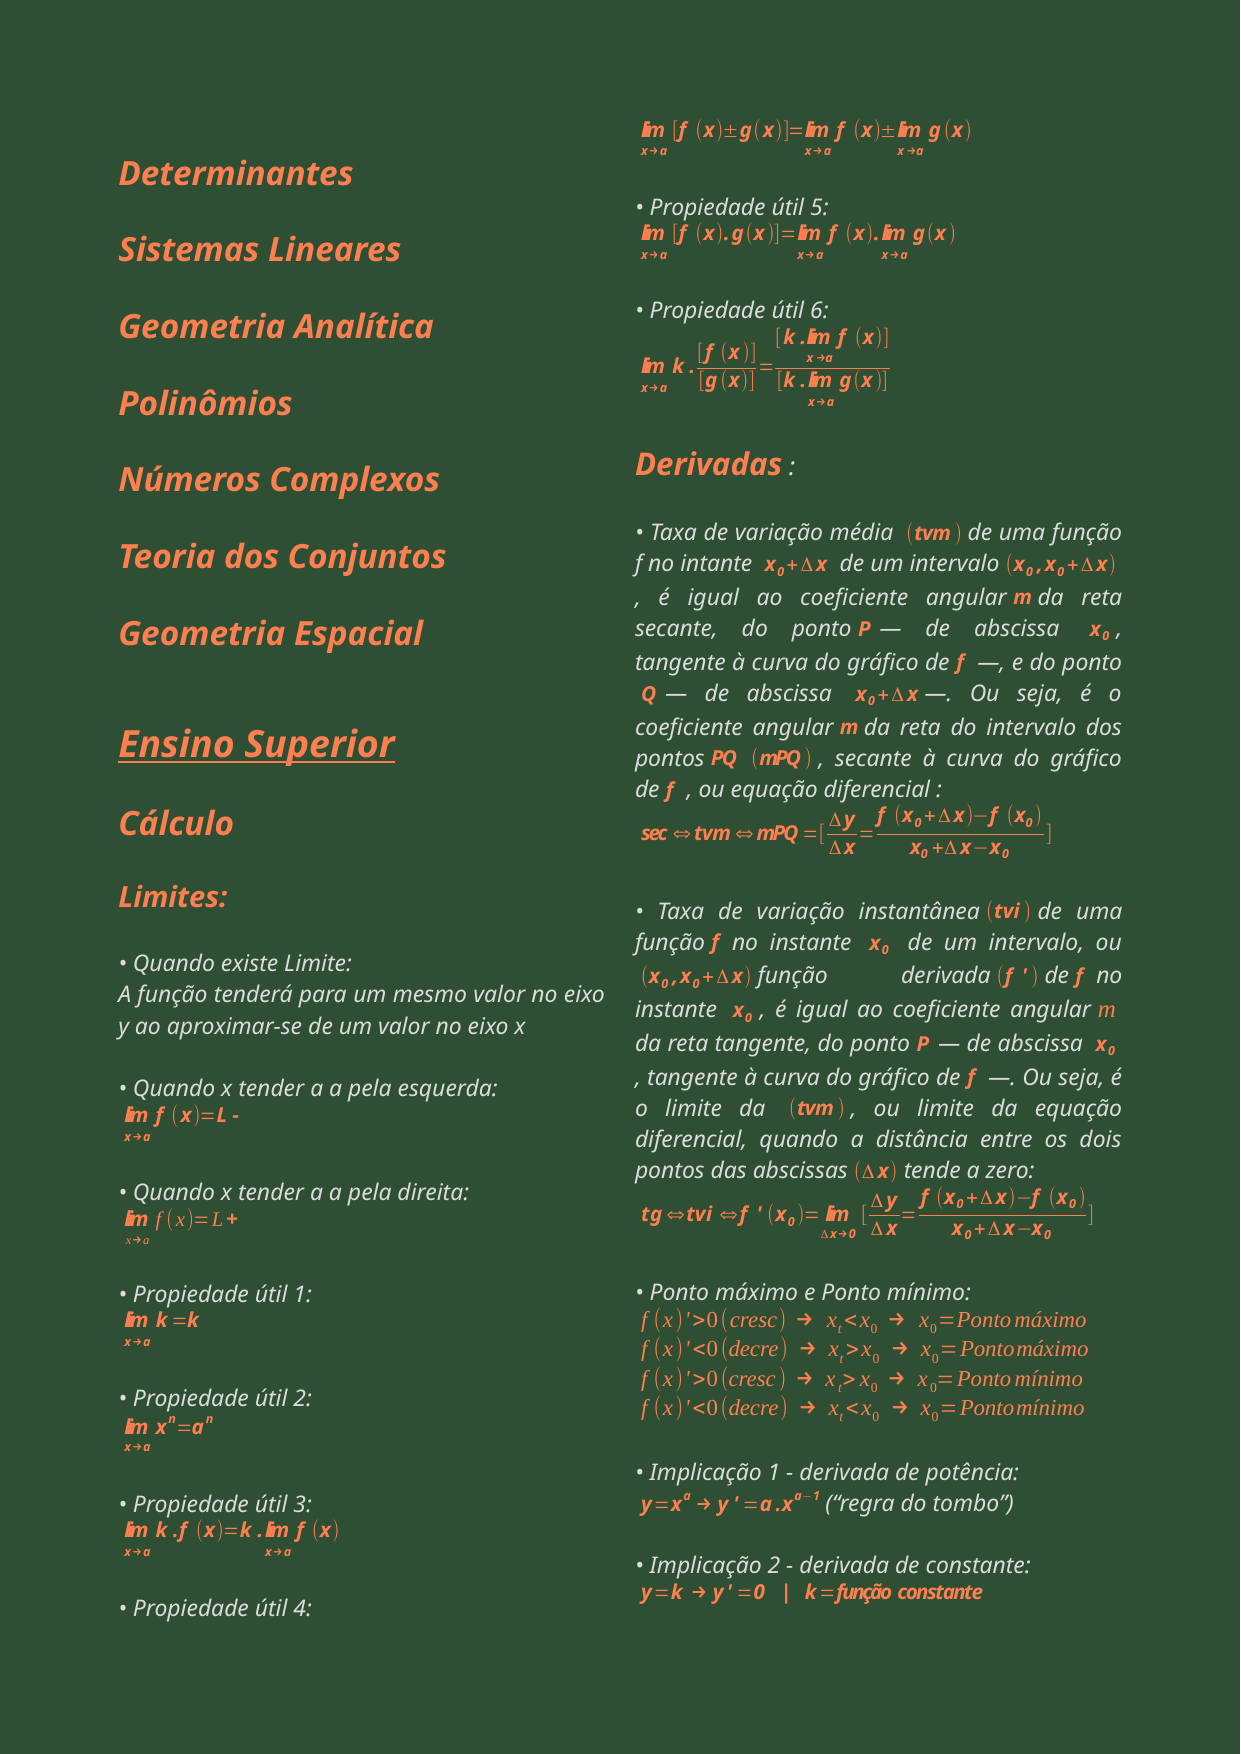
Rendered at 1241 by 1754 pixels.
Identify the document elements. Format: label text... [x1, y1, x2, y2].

text Limites: [118, 876, 605, 916]
text • Propiedade útil 3: [118, 1488, 605, 1519]
text (“regra do tombo”) [635, 1487, 1122, 1518]
text • Propiedade útil 6: [635, 294, 1122, 325]
text • Implicação 2 - derivada de constante: [635, 1549, 1122, 1580]
text • Propiedade útil 2: [118, 1381, 605, 1413]
text Cálculo [118, 799, 605, 845]
text • Propiedade útil 4: [118, 1591, 605, 1623]
text Ensino Superior [118, 717, 605, 768]
text • Propiedade útil 1: [118, 1278, 605, 1309]
text • Taxa de variação instantâneade uma funçãono instante de um intervalo, ou função derivadadeno instante , é igual ao coeficiente angularda reta tangente, do ponto— de abscissa , tangente à curva do gráfico de—. Ou seja, é o limite da , ou limite da equação diferencial, quando a distância entre os dois pontos das abscissastende a zero: [635, 894, 1122, 1185]
text Polinômios [118, 379, 605, 425]
text Teoria dos Conjuntos [118, 533, 605, 578]
text Determinantes [118, 149, 605, 195]
text • Quando existe Limite: [118, 947, 605, 978]
text Sistemas Lineares [118, 226, 605, 271]
text • Ponto máximo e Ponto mínimo: [635, 1276, 1122, 1307]
text • Taxa de variação média de uma função f no intante de um intervalo, é igual ao coeficiente angularda reta secante, do ponto— de abscissa , tangente à curva do gráfico de—, e do ponto— de abscissa —. Ou seja, é o coeficiente angularda reta do intervalo dos pontos, secante à curva do gráfico de, ou equação diferencial : [635, 516, 1122, 804]
text • Quando x tender a a pela esquerda: [118, 1072, 605, 1103]
text Geometria Analítica [118, 303, 605, 348]
text • Quando x tender a a pela direita: [118, 1176, 605, 1207]
text • Implicação 1 - derivada de potência: [635, 1455, 1122, 1487]
text Geometria Espacial [118, 609, 605, 655]
text Derivadas : [635, 442, 1122, 484]
text A função tenderá para um mesmo valor no eixo y ao aproximar-se de um valor no eixo x [118, 978, 605, 1041]
text • Propiedade útil 5: [635, 191, 1122, 222]
text Números Complexos [118, 456, 605, 501]
